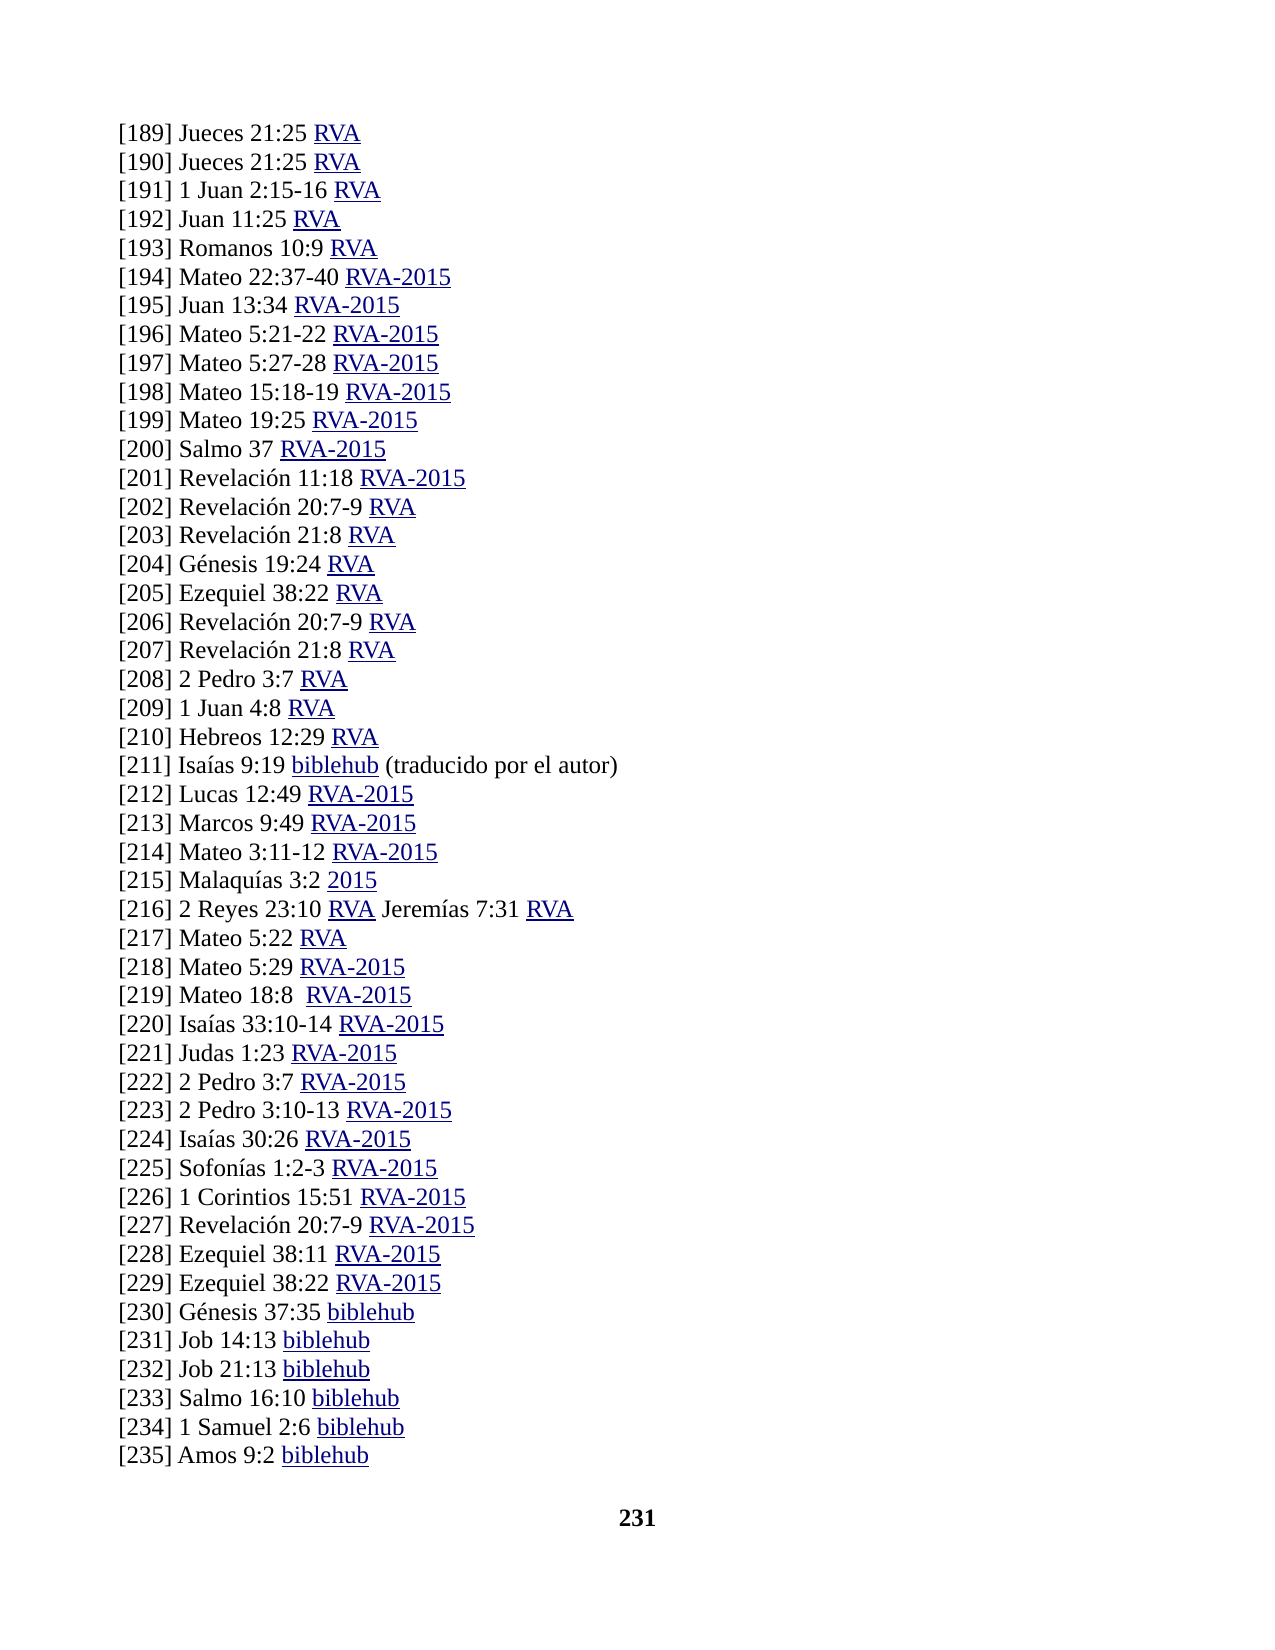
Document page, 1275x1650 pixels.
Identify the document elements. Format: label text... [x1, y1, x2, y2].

text Mateo 3:11-12 RVA-2015 [118, 837, 1157, 866]
text Lucas 12:49 RVA-2015 [118, 779, 1157, 808]
text Revelación 11:18 RVA-2015 [118, 463, 1157, 492]
text 2 Pedro 3:7 RVA-2015 [118, 1067, 1157, 1096]
text Amos 9:2 biblehub [118, 1441, 1157, 1469]
text Hebreos 12:29 RVA [118, 722, 1157, 751]
text Mateo 22:37-40 RVA-2015 [118, 262, 1157, 291]
text Mateo 18:8 RVA-2015 [118, 981, 1157, 1009]
text Juan 13:34 RVA-2015 [118, 291, 1157, 319]
text 1 Juan 2:15-16 RVA [118, 176, 1157, 204]
text Sofonías 1:2-3 RVA-2015 [118, 1153, 1157, 1182]
text Romanos 10:9 RVA [118, 233, 1157, 262]
text Marcos 9:49 RVA-2015 [118, 808, 1157, 837]
text 1 Juan 4:8 RVA [118, 693, 1157, 722]
text Isaías 9:19 biblehub (traducido por el autor) [118, 751, 1157, 779]
text Génesis 19:24 RVA [118, 549, 1157, 578]
text Judas 1:23 RVA-2015 [118, 1038, 1157, 1067]
text Salmo 37 RVA-2015 [118, 434, 1157, 463]
text Revelación 21:8 RVA [118, 636, 1157, 664]
text Mateo 19:25 RVA-2015 [118, 406, 1157, 434]
text Revelación 20:7-9 RVA [118, 607, 1157, 636]
text Jueces 21:25 RVA [118, 118, 1157, 147]
text Mateo 5:29 RVA-2015 [118, 952, 1157, 981]
text Malaquías 3:2 2015 [118, 866, 1157, 894]
text Revelación 21:8 RVA [118, 521, 1157, 549]
text 1 Corintios 15:51 RVA-2015 [118, 1182, 1157, 1211]
text Isaías 30:26 RVA-2015 [118, 1124, 1157, 1153]
text Mateo 5:27-28 RVA-2015 [118, 348, 1157, 377]
text Mateo 5:21-22 RVA-2015 [118, 319, 1157, 348]
text Ezequiel 38:11 RVA-2015 [118, 1239, 1157, 1268]
text Revelación 20:7-9 RVA [118, 492, 1157, 521]
text Mateo 15:18-19 RVA-2015 [118, 377, 1157, 406]
text Juan 11:25 RVA [118, 204, 1157, 233]
text 2 Pedro 3:10-13 RVA-2015 [118, 1096, 1157, 1124]
text Job 21:13 biblehub [118, 1354, 1157, 1383]
text Isaías 33:10-14 RVA-2015 [118, 1009, 1157, 1038]
text Salmo 16:10 biblehub [118, 1383, 1157, 1412]
text Génesis 37:35 biblehub [118, 1297, 1157, 1326]
text Job 14:13 biblehub [118, 1326, 1157, 1354]
text 1 Samuel 2:6 biblehub [118, 1412, 1157, 1441]
text Mateo 5:22 RVA [118, 923, 1157, 952]
text Revelación 20:7-9 RVA-2015 [118, 1211, 1157, 1239]
text 2 Pedro 3:7 RVA [118, 664, 1157, 693]
text 2 Reyes 23:10 RVA Jeremías 7:31 RVA [118, 894, 1157, 923]
text Jueces 21:25 RVA [118, 147, 1157, 176]
text Ezequiel 38:22 RVA [118, 578, 1157, 607]
text Ezequiel 38:22 RVA-2015 [118, 1268, 1157, 1297]
